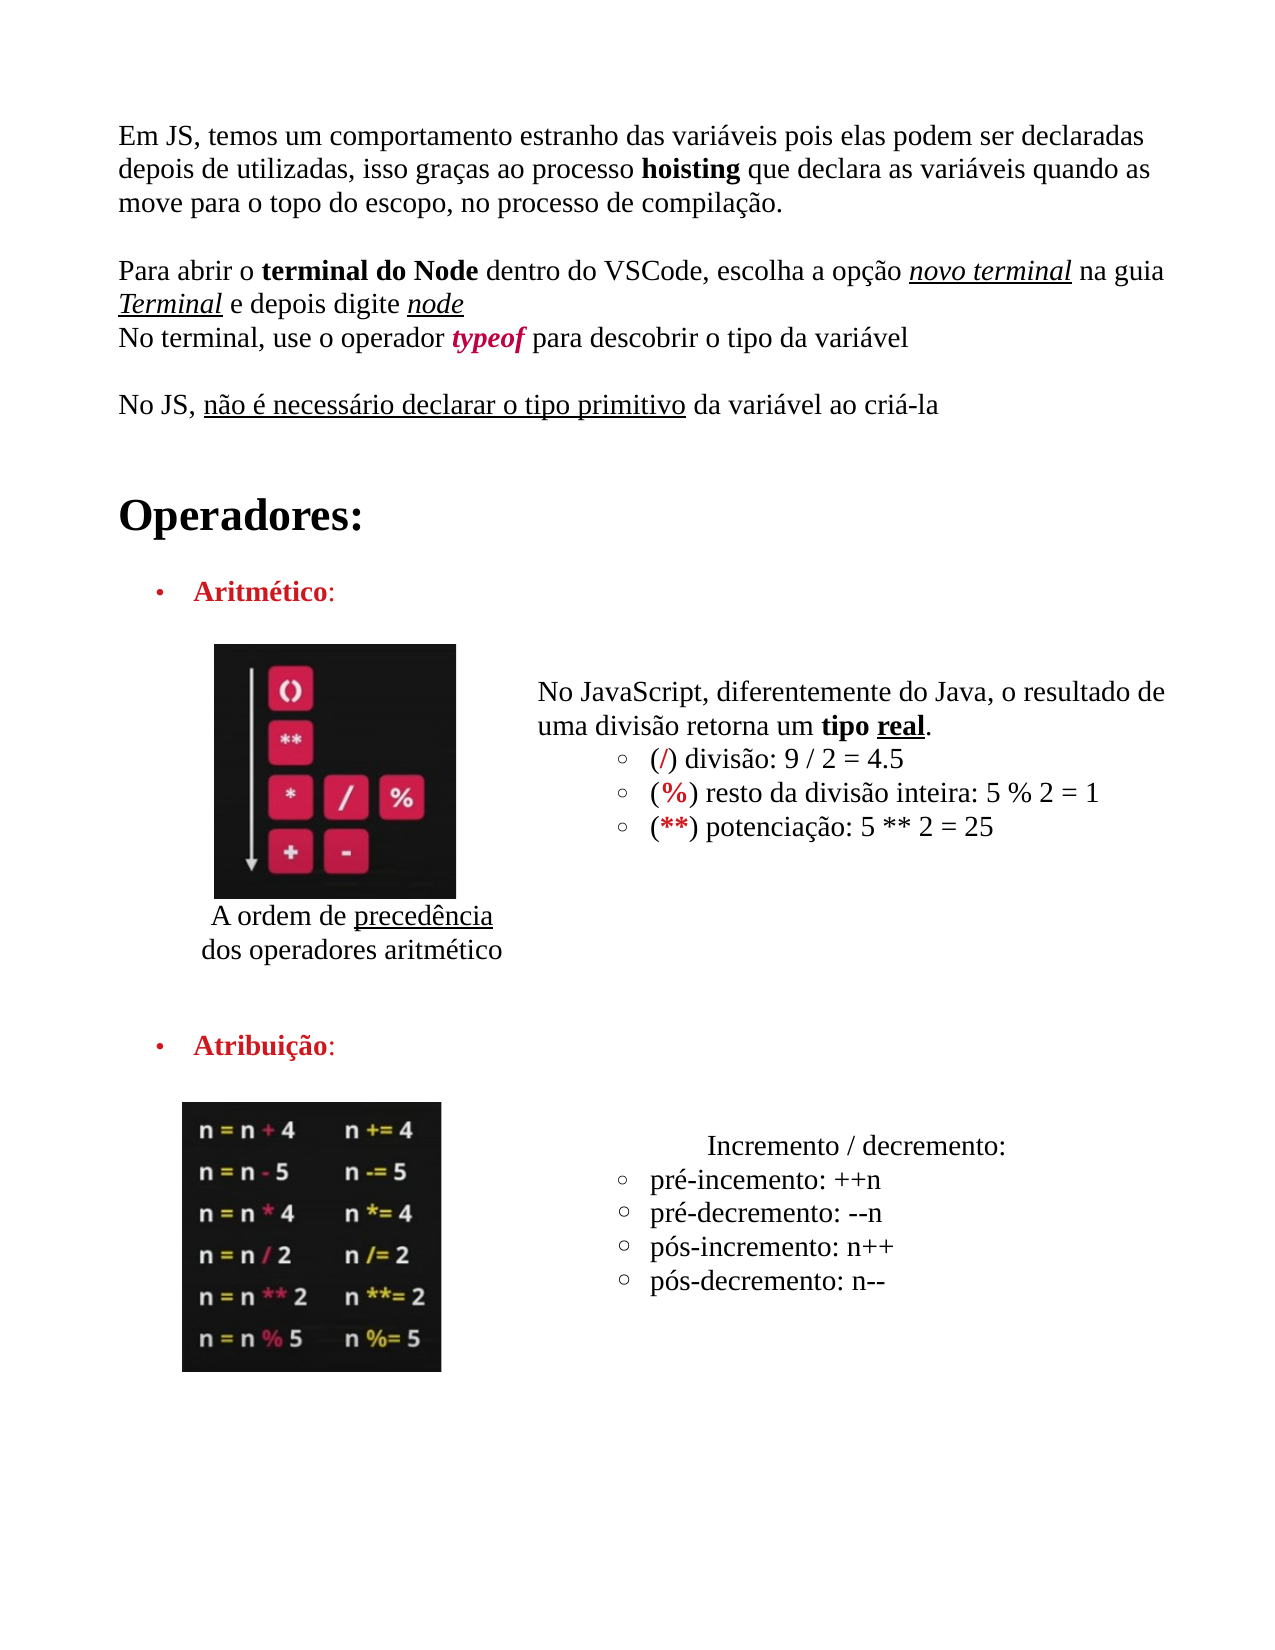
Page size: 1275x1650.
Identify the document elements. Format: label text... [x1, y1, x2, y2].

text A ordem de precedência dos operadores aritmético [201, 876, 503, 965]
list Aritmético: [156, 574, 1176, 607]
text No JavaScript, diferentemente do Java, o resultado de uma divisão retorna um tipo real. [537, 674, 1176, 742]
text No JS, não é necessário declarar o tipo primitivo da variável ao criá-la [118, 387, 1176, 421]
picture [214, 644, 457, 899]
text Para abrir o terminal do Node dentro do VSCode, escolha a opção novo terminal na guia Terminal e depois digite node [118, 253, 1176, 320]
list pré-decremento: --n [612, 1195, 1176, 1229]
text No terminal, use o operador typeof para descobrir o tipo da variável [118, 320, 1176, 353]
list (**) potenciação: 5 ** 2 = 25 [612, 809, 1176, 842]
list pré-incemento: ++n [612, 1162, 1176, 1195]
text Operadores: [118, 488, 1176, 540]
picture [182, 1102, 442, 1372]
text Em JS, temos um comportamento estranho das variáveis pois elas podem ser declaradas depois de utilizadas, isso graças ao processo hoisting que declara as variáveis quando as move para o topo do escopo, no processo de compilação. [118, 118, 1194, 219]
list (/) divisão: 9 / 2 = 4.5 [612, 742, 1176, 775]
list pós-incremento: n++ [612, 1229, 1176, 1263]
text Incremento / decremento: [537, 1128, 1176, 1162]
list (%) resto da divisão inteira: 5 % 2 = 1 [612, 775, 1176, 809]
list Atribuição: [156, 1028, 1176, 1061]
list pós-decremento: n-- [612, 1263, 1176, 1296]
